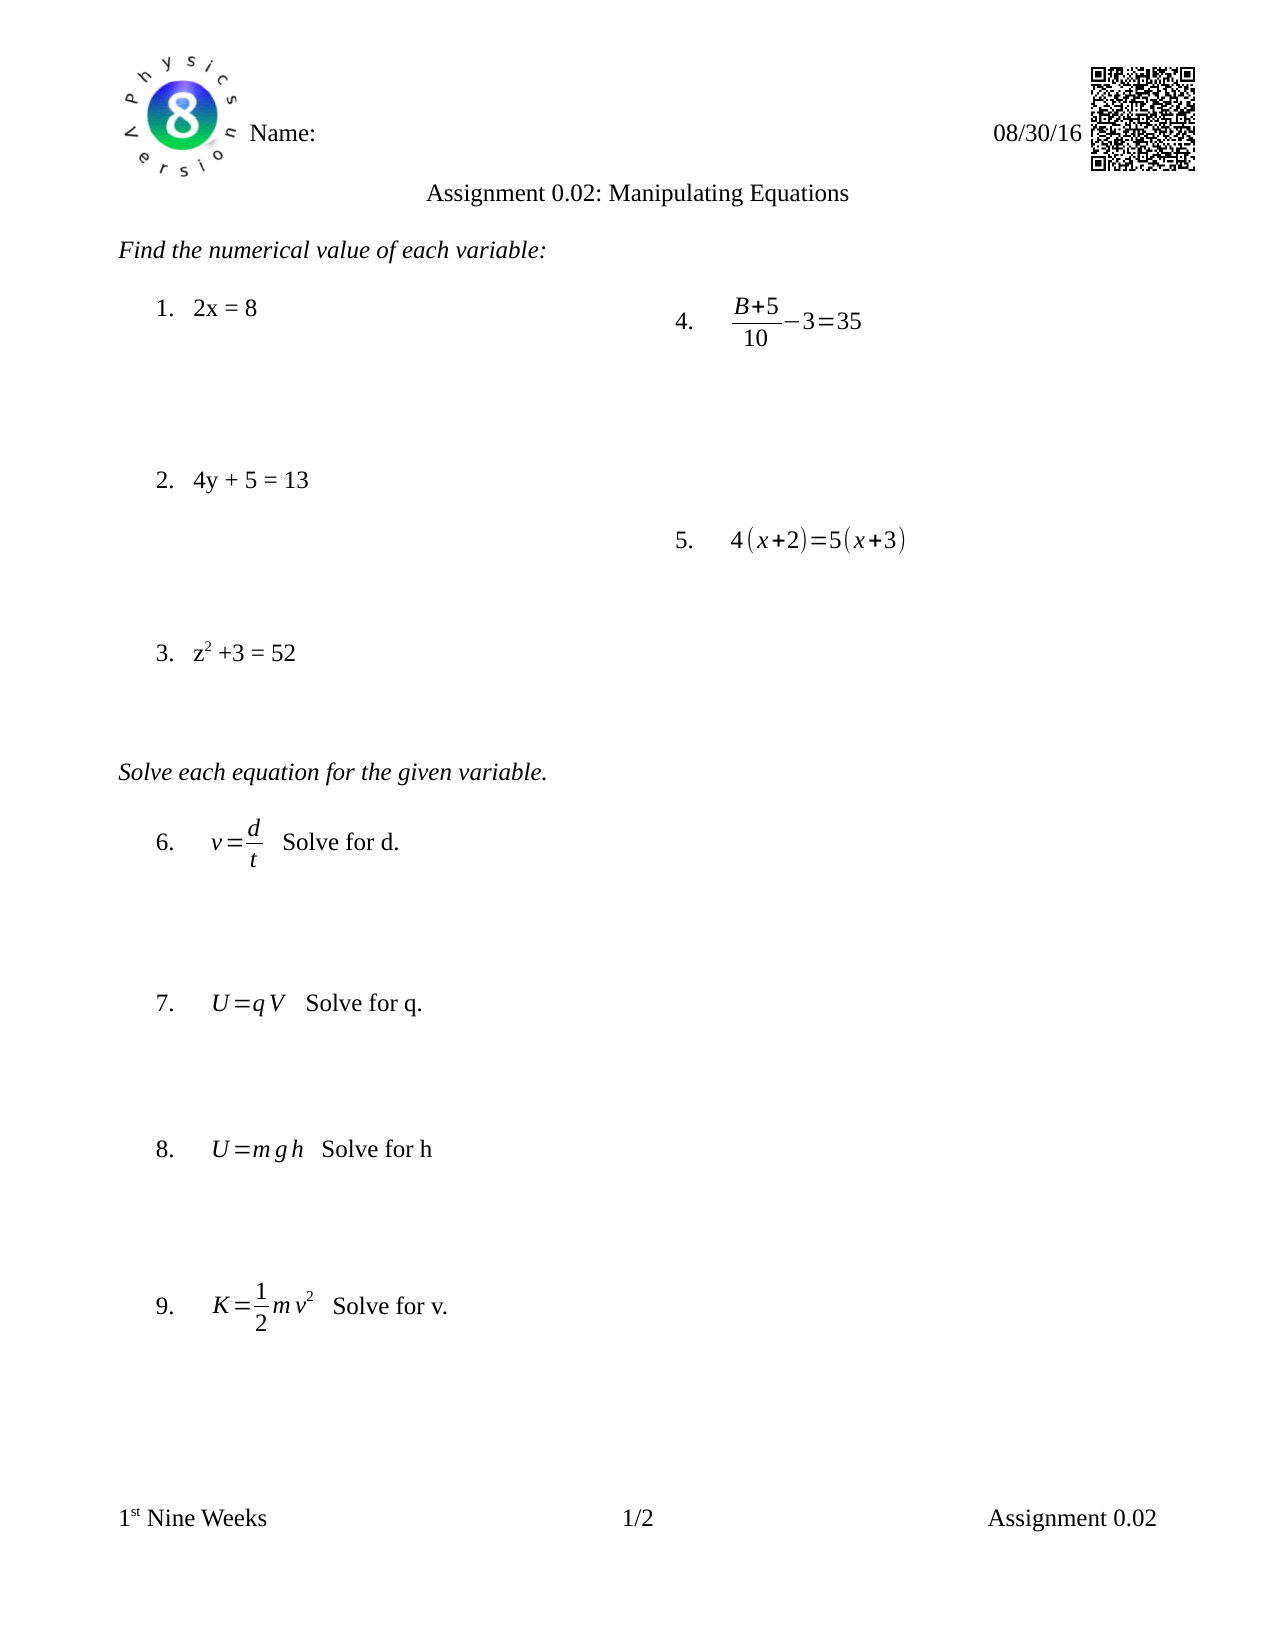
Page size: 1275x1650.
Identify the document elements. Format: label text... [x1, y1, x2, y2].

picture [1082, 58, 1203, 179]
text Assignment 0.02: Manipulating Equations [118, 176, 1157, 207]
list 2x = 8 [156, 293, 637, 322]
list 4y + 5 = 13 [156, 466, 637, 494]
list Solve for v. [156, 1277, 1157, 1336]
list Solve for q. [156, 988, 1157, 1019]
picture [124, 56, 237, 177]
text Solve each equation for the given variable. [118, 757, 1157, 785]
list Solve for h [156, 1134, 1157, 1162]
list z2 +3 = 52 [156, 638, 637, 667]
list Solve for d. [156, 814, 1157, 873]
text Find the numerical value of each variable: [118, 236, 1157, 264]
